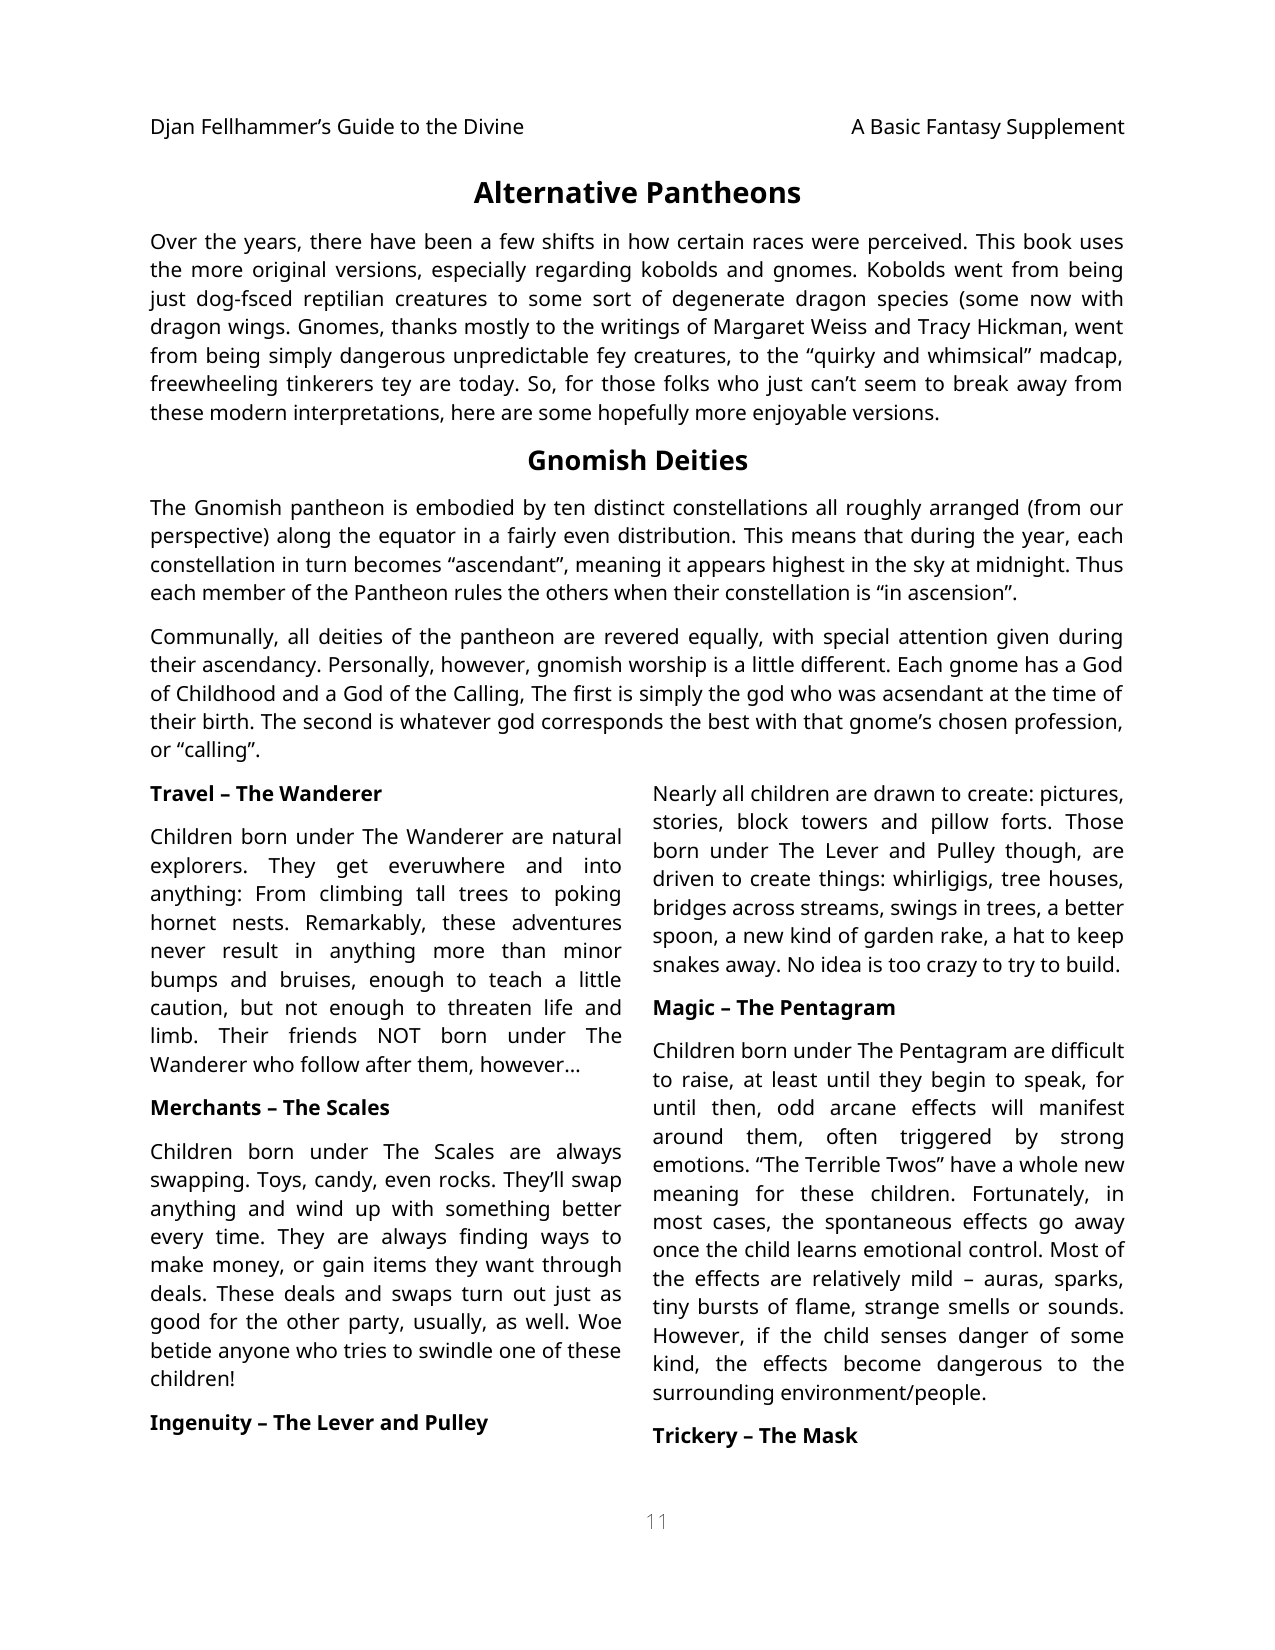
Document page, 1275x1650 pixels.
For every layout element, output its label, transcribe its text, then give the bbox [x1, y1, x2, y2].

text Over the years, there have been a few shifts in how certain races were perceived. This book uses the more original versions, especially regarding kobolds and gnomes. Kobolds went from being just dog-fsced reptilian creatures to some sort of degenerate dragon species (some now with dragon wings. Gnomes, thanks mostly to the writings of Margaret Weiss and Tracy Hickman, went from being simply dangerous unpredictable fey creatures, to the “quirky and whimsical” madcap, freewheeling tinkerers tey are today. So, for those folks who just can’t seem to break away from these modern interpretations, here are some hopefully more enjoyable versions. [150, 227, 1125, 426]
text Travel – The Wanderer [150, 779, 622, 807]
text Ingenuity – The Lever and Pulley [150, 1408, 622, 1436]
text Children born under The Wanderer are natural explorers. They get everuwhere and into anything: From climbing tall trees to poking hornet nests. Remarkably, these adventures never result in anything more than minor bumps and bruises, enough to teach a little caution, but not enough to threaten life and limb. Their friends NOT born under The Wanderer who follow after them, however… [150, 822, 622, 1078]
text Nearly all children are drawn to create: pictures, stories, block towers and pillow forts. Those born under The Lever and Pulley though, are driven to create things: whirligigs, tree houses, bridges across streams, swings in trees, a better spoon, a new kind of garden rake, a hat to keep snakes away. No idea is too crazy to try to build. [652, 779, 1125, 978]
text Merchants – The Scales [150, 1093, 622, 1122]
text Children born under The Pentagram are difficult to raise, at least until they begin to speak, for until then, odd arcane effects will manifest around them, often triggered by strong emotions. “The Terrible Twos” have a whole new meaning for these children. Fortunately, in most cases, the spontaneous effects go away once the child learns emotional control. Most of the effects are relatively mild – auras, sparks, tiny bursts of flame, strange smells or sounds. However, if the child senses danger of some kind, the effects become dangerous to the surrounding environment/people. [652, 1037, 1125, 1406]
text Gnomish Deities [150, 441, 1125, 478]
text Trickery – The Mask [652, 1421, 1125, 1450]
text Children born under The Scales are always swapping. Toys, candy, even rocks. They’ll swap anything and wind up with something better every time. They are always finding ways to make money, or gain items they want through deals. These deals and swaps turn out just as good for the other party, usually, as well. Woe betide anyone who tries to swindle one of these children! [150, 1137, 622, 1393]
text Magic – The Pentagram [652, 993, 1125, 1022]
text Communally, all deities of the pantheon are revered equally, with special attention given during their ascendancy. Personally, however, gnomish worship is a little different. Each gnome has a God of Childhood and a God of the Calling, The first is simply the god who was acsendant at the time of their birth. The second is whatever god corresponds the best with that gnome’s chosen profession, or “calling”. [150, 622, 1125, 764]
text Alternative Pantheons [150, 172, 1125, 212]
text The Gnomish pantheon is embodied by ten distinct constellations all roughly arranged (from our perspective) along the equator in a fairly even distribution. This means that during the year, each constellation in turn becomes “ascendant”, meaning it appears highest in the sky at midnight. Thus each member of the Pantheon rules the others when their constellation is “in ascension”. [150, 493, 1125, 607]
